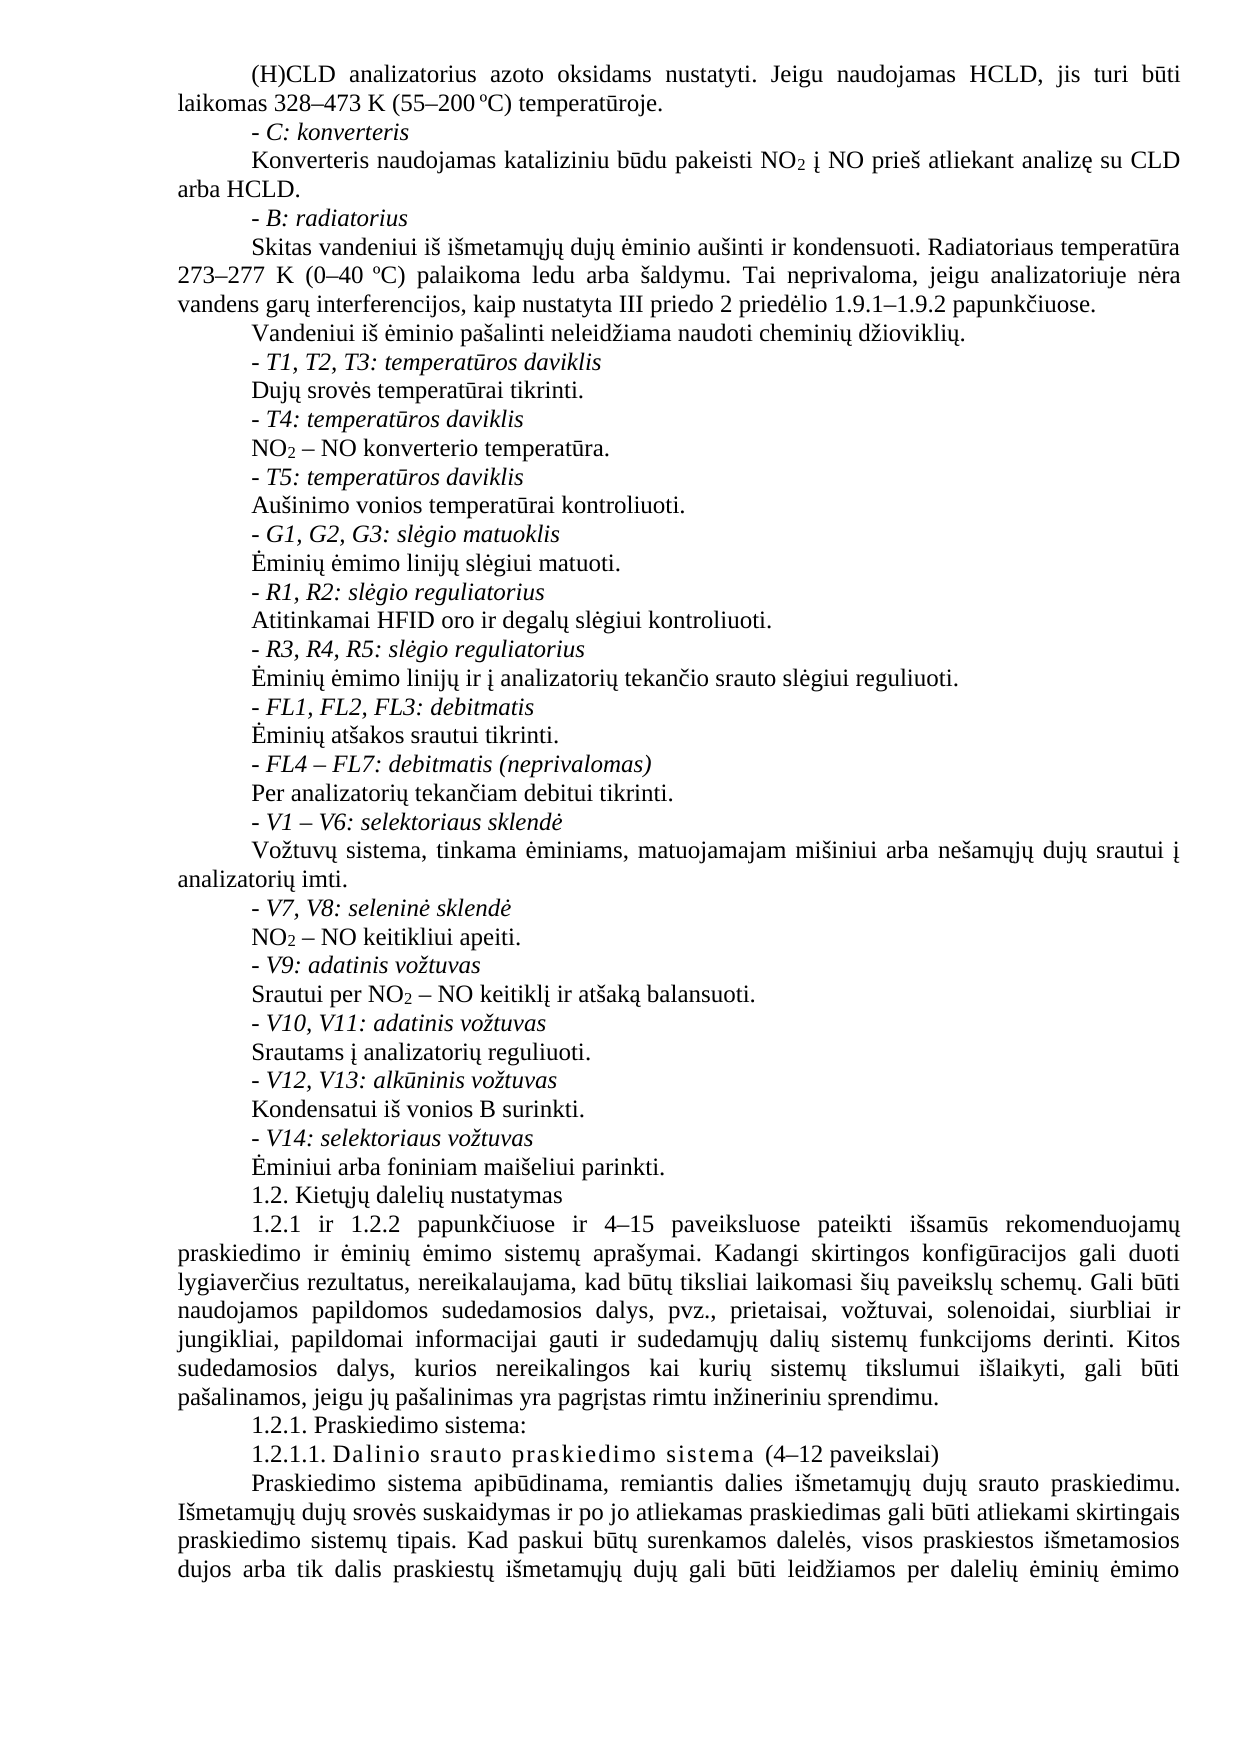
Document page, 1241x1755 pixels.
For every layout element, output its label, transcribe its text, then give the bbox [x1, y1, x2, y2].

text - V7, V8: seleninė sklendė [177, 893, 1181, 922]
text Srautui per NO2 – NO keitiklį ir atšaką balansuoti. [177, 979, 1181, 1008]
text 1.2.1.1. Dalinio srauto praskiedimo sistema (4–12 paveikslai) [177, 1439, 1181, 1468]
text Vandeniui iš ėminio pašalinti neleidžiama naudoti cheminių džioviklių. [177, 318, 1181, 347]
text 1.2.1 ir 1.2.2 papunkčiuose ir 4–15 paveiksluose pateikti išsamūs rekomenduojamų praskiedimo ir ėminių ėmimo sistemų aprašymai. Kadangi skirtingos konfigūracijos gali duoti lygiaverčius rezultatus, nereikalaujama, kad būtų tiksliai laikomasi šių paveikslų schemų. Gali būti naudojamos papildomos sudedamosios dalys, pvz., prietaisai, vožtuvai, solenoidai, siurbliai ir jungikliai, papildomai informacijai gauti ir sudedamųjų dalių sistemų funkcijoms derinti. Kitos sudedamosios dalys, kurios nereikalingos kai kurių sistemų tikslumui išlaikyti, gali būti pašalinamos, jeigu jų pašalinimas yra pagrįstas rimtu inžineriniu sprendimu. [177, 1209, 1181, 1410]
text Vožtuvų sistema, tinkama ėminiams, matuojamajam mišiniui arba nešamųjų dujų srautui į analizatorių imti. [177, 835, 1181, 893]
text (H)CLD analizatorius azoto oksidams nustatyti. Jeigu naudojamas HCLD, jis turi būti laikomas 328–473 K (55–200 ºC) temperatūroje. [177, 59, 1181, 117]
text - G1, G2, G3: slėgio matuoklis [177, 519, 1181, 548]
text NO2 – NO keitikliui apeiti. [177, 922, 1181, 950]
text Atitinkamai HFID oro ir degalų slėgiui kontroliuoti. [177, 605, 1181, 634]
text - V12, V13: alkūninis vožtuvas [177, 1065, 1181, 1094]
text Ėminių ėmimo linijų ir į analizatorių tekančio srauto slėgiui reguliuoti. [177, 663, 1181, 692]
text Kondensatui iš vonios B surinkti. [177, 1094, 1181, 1123]
text NO2 – NO konverterio temperatūra. [177, 433, 1181, 462]
text - V1 – V6: selektoriaus sklendė [177, 807, 1181, 835]
text Per analizatorių tekančiam debitui tikrinti. [177, 778, 1181, 807]
text Praskiedimo sistema apibūdinama, remiantis dalies išmetamųjų dujų srauto praskiedimu. Išmetamųjų dujų srovės suskaidymas ir po jo atliekamas praskiedimas gali būti atliekami skirtingais praskiedimo sistemų tipais. Kad paskui būtų surenkamos dalelės, visos praskiestos išmetamosios dujos arba tik dalis praskiestų išmetamųjų dujų gali būti leidžiamos per dalelių ėminių ėmimo [177, 1468, 1181, 1583]
text - T5: temperatūros daviklis [177, 462, 1181, 490]
text Ėminių atšakos srautui tikrinti. [177, 720, 1181, 749]
text - FL1, FL2, FL3: debitmatis [177, 692, 1181, 720]
text - V14: selektoriaus vožtuvas [177, 1123, 1181, 1152]
text 1.2. Kietųjų dalelių nustatymas [177, 1180, 1181, 1209]
text - V10, V11: adatinis vožtuvas [177, 1008, 1181, 1037]
text Konverteris naudojamas kataliziniu būdu pakeisti NO2 į NO prieš atliekant analizę su CLD arba HCLD. [177, 145, 1181, 203]
text - B: radiatorius [177, 203, 1181, 232]
text Skitas vandeniui iš išmetamųjų dujų ėminio aušinti ir kondensuoti. Radiatoriaus temperatūra 273–277 K (0–40 ºC) palaikoma ledu arba šaldymu. Tai neprivaloma, jeigu analizatoriuje nėra vandens garų interferencijos, kaip nustatyta III priedo 2 priedėlio 1.9.1–1.9.2 papunkčiuose. [177, 232, 1181, 318]
text - T4: temperatūros daviklis [177, 404, 1181, 433]
text - R1, R2: slėgio reguliatorius [177, 577, 1181, 605]
text Aušinimo vonios temperatūrai kontroliuoti. [177, 490, 1181, 519]
text Dujų srovės temperatūrai tikrinti. [177, 375, 1181, 404]
text - C: konverteris [177, 117, 1181, 145]
text 1.2.1. Praskiedimo sistema: [177, 1410, 1181, 1439]
text Ėminių ėmimo linijų slėgiui matuoti. [177, 548, 1181, 577]
text - T1, T2, T3: temperatūros daviklis [177, 347, 1181, 375]
text Ėminiui arba foniniam maišeliui parinkti. [177, 1152, 1181, 1180]
text - V9: adatinis vožtuvas [177, 950, 1181, 979]
text - FL4 – FL7: debitmatis (neprivalomas) [177, 749, 1181, 778]
text Srautams į analizatorių reguliuoti. [177, 1037, 1181, 1065]
text - R3, R4, R5: slėgio reguliatorius [177, 634, 1181, 663]
